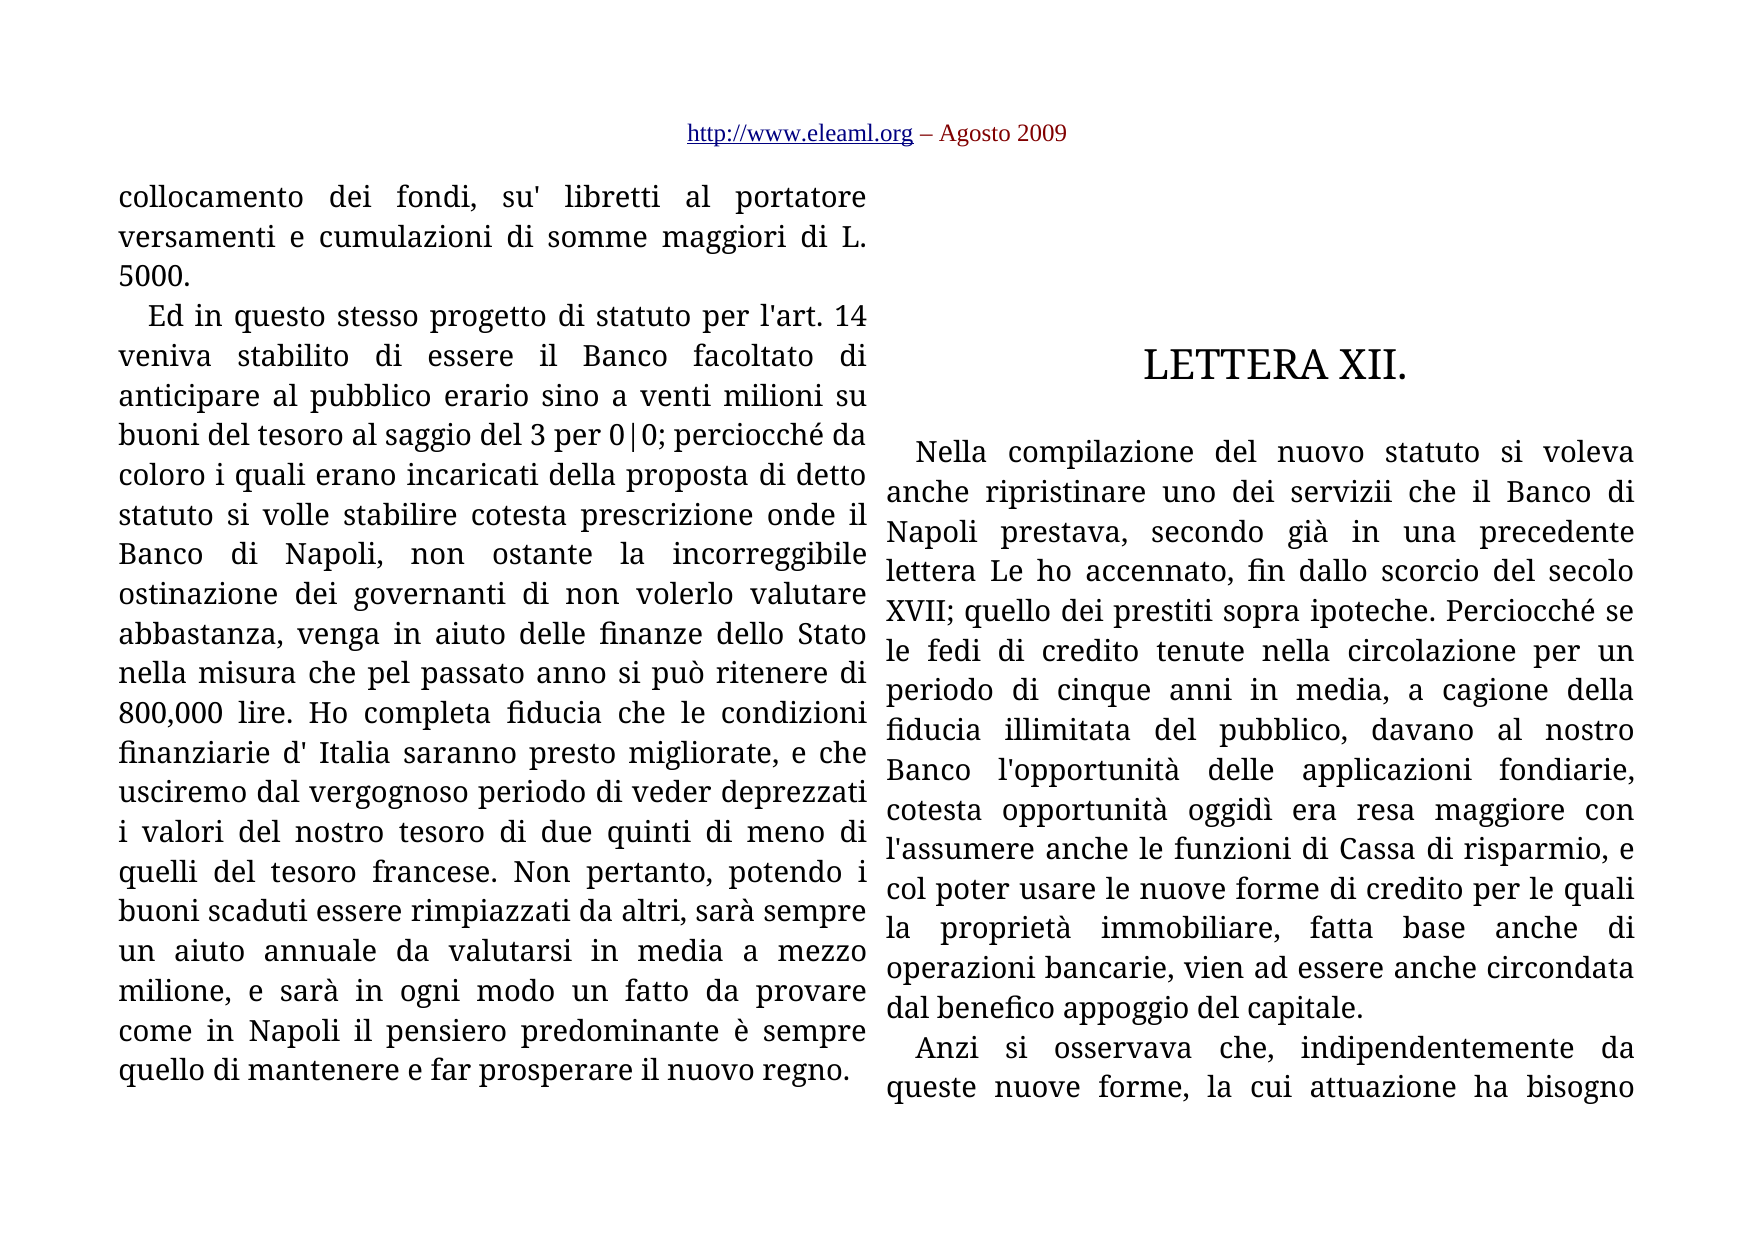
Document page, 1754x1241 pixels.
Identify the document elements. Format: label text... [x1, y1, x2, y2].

text Nella compilazione del nuovo statuto si voleva anche ripristinare uno dei servizii che il Banco di Napoli prestava, secondo già in una precedente lettera Le ho accennato, fin dallo scorcio del secolo XVII; quello dei prestiti sopra ipoteche. Perciocché se le fedi di credito tenute nella circolazione per un periodo di cinque anni in media, a cagione della fiducia illimitata del pubblico, davano al nostro Banco l'opportunità delle applicazioni fondiarie, cotesta opportunità oggidì era resa maggiore con l'assumere anche le funzioni di Cassa di risparmio, e col poter usare le nuove forme di credito per le quali la proprietà immobiliare, fatta base anche di operazioni bancarie, vien ad essere anche circondata dal benefico appoggio del capitale. [886, 432, 1636, 1027]
text LETTERA XII. [886, 335, 1636, 392]
text collocamento dei fondi, su' libretti al portatore versamenti e cumulazioni di somme maggiori di L. 5000. [118, 176, 868, 295]
text Anzi si osservava che, indipendentemente da queste nuove forme, la cui attuazione ha bisogno [886, 1027, 1636, 1106]
text Ed in questo stesso progetto di statuto per l'art. 14 veniva stabilito di essere il Banco facoltato di anticipare al pubblico erario sino a venti milioni su buoni del tesoro al saggio del 3 per 0|0; perciocché da coloro i quali erano incaricati della proposta di detto statuto si volle stabilire cotesta prescrizione onde il Banco di Napoli, non ostante la incorreggibile ostinazione dei governanti di non volerlo valutare abbastanza, venga in aiuto delle finanze dello Stato nella misura che pel passato anno si può ritenere di 800,000 lire. Ho completa fiducia che le condizioni finanziarie d' Italia saranno presto migliorate, e che usciremo dal vergognoso periodo di veder deprezzati i valori del nostro tesoro di due quinti di meno di quelli del tesoro francese. Non pertanto, potendo i buoni scaduti essere rimpiazzati da altri, sarà sempre un aiuto annuale da valutarsi in media a mezzo milione, e sarà in ogni modo un fatto da provare come in Napoli il pensiero predominante è sempre quello di mantenere e far prosperare il nuovo regno. [118, 295, 868, 1089]
